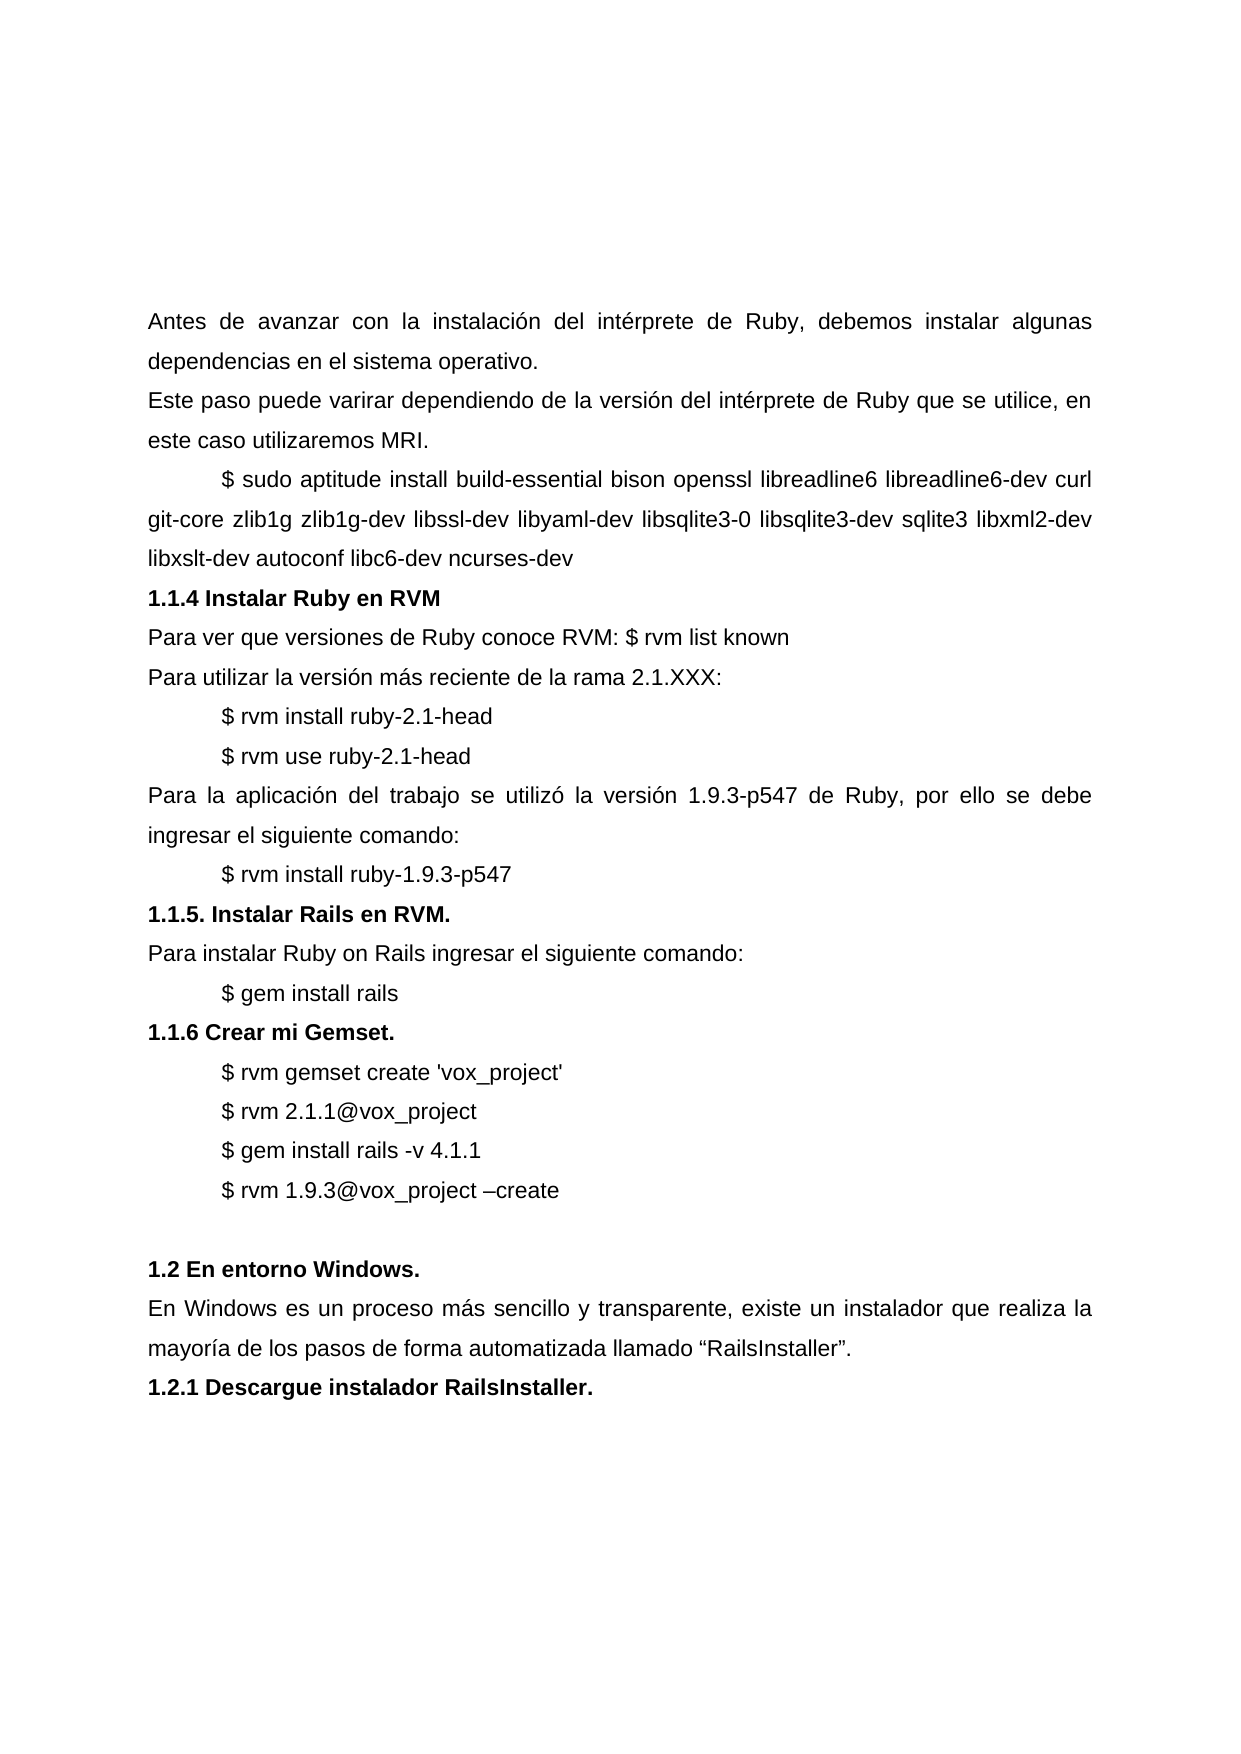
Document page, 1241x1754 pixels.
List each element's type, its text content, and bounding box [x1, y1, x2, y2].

text $ rvm 2.1.1@vox_project [148, 1098, 1093, 1124]
text Para la aplicación del trabajo se utilizó la versión 1.9.3-p547 de Ruby, por ello se debe ingresar el siguiente comando: [148, 782, 1093, 848]
text $ rvm use ruby-2.1-head [148, 743, 1093, 769]
text $ sudo aptitude install build-essential bison openssl libreadline6 libreadline6-dev curl git-core zlib1g zlib1g-dev libssl-dev libyaml-dev libsqlite3-0 libsqlite3-dev sqlite3 libxml2-dev libxslt-dev autoconf libc6-dev ncurses-dev [148, 466, 1093, 572]
text 1.2.1 Descargue instalador RailsInstaller. [148, 1374, 1093, 1401]
text Para ver que versiones de Ruby conoce RVM: $ rvm list known [148, 624, 1093, 651]
text En Windows es un proceso más sencillo y transparente, existe un instalador que realiza la mayoría de los pasos de forma automatizada llamado “RailsInstaller”. [148, 1295, 1093, 1361]
text 1.2 En entorno Windows. [148, 1256, 1093, 1282]
text 1.1.4 Instalar Ruby en RVM [148, 585, 1093, 611]
text Para instalar Ruby on Rails ingresar el siguiente comando: [148, 940, 1093, 966]
text Antes de avanzar con la instalación del intérprete de Ruby, debemos instalar algunas dependencias en el sistema operativo. [148, 308, 1093, 374]
text $ gem install rails -v 4.1.1 [148, 1137, 1093, 1164]
text 1.1.6 Crear mi Gemset. [148, 1019, 1093, 1045]
text $ rvm install ruby-2.1-head [148, 703, 1093, 729]
text $ gem install rails [148, 979, 1093, 1006]
text $ rvm install ruby-1.9.3-p547 [148, 861, 1093, 887]
text Este paso puede varirar dependiendo de la versión del intérprete de Ruby que se utilice, en este caso utilizaremos MRI. [148, 387, 1093, 453]
text Para utilizar la versión más reciente de la rama 2.1.XXX: [148, 664, 1093, 690]
text $ rvm 1.9.3@vox_project –create [148, 1177, 1093, 1203]
text 1.1.5. Instalar Rails en RVM. [148, 901, 1093, 927]
text $ rvm gemset create 'vox_project' [148, 1058, 1093, 1085]
